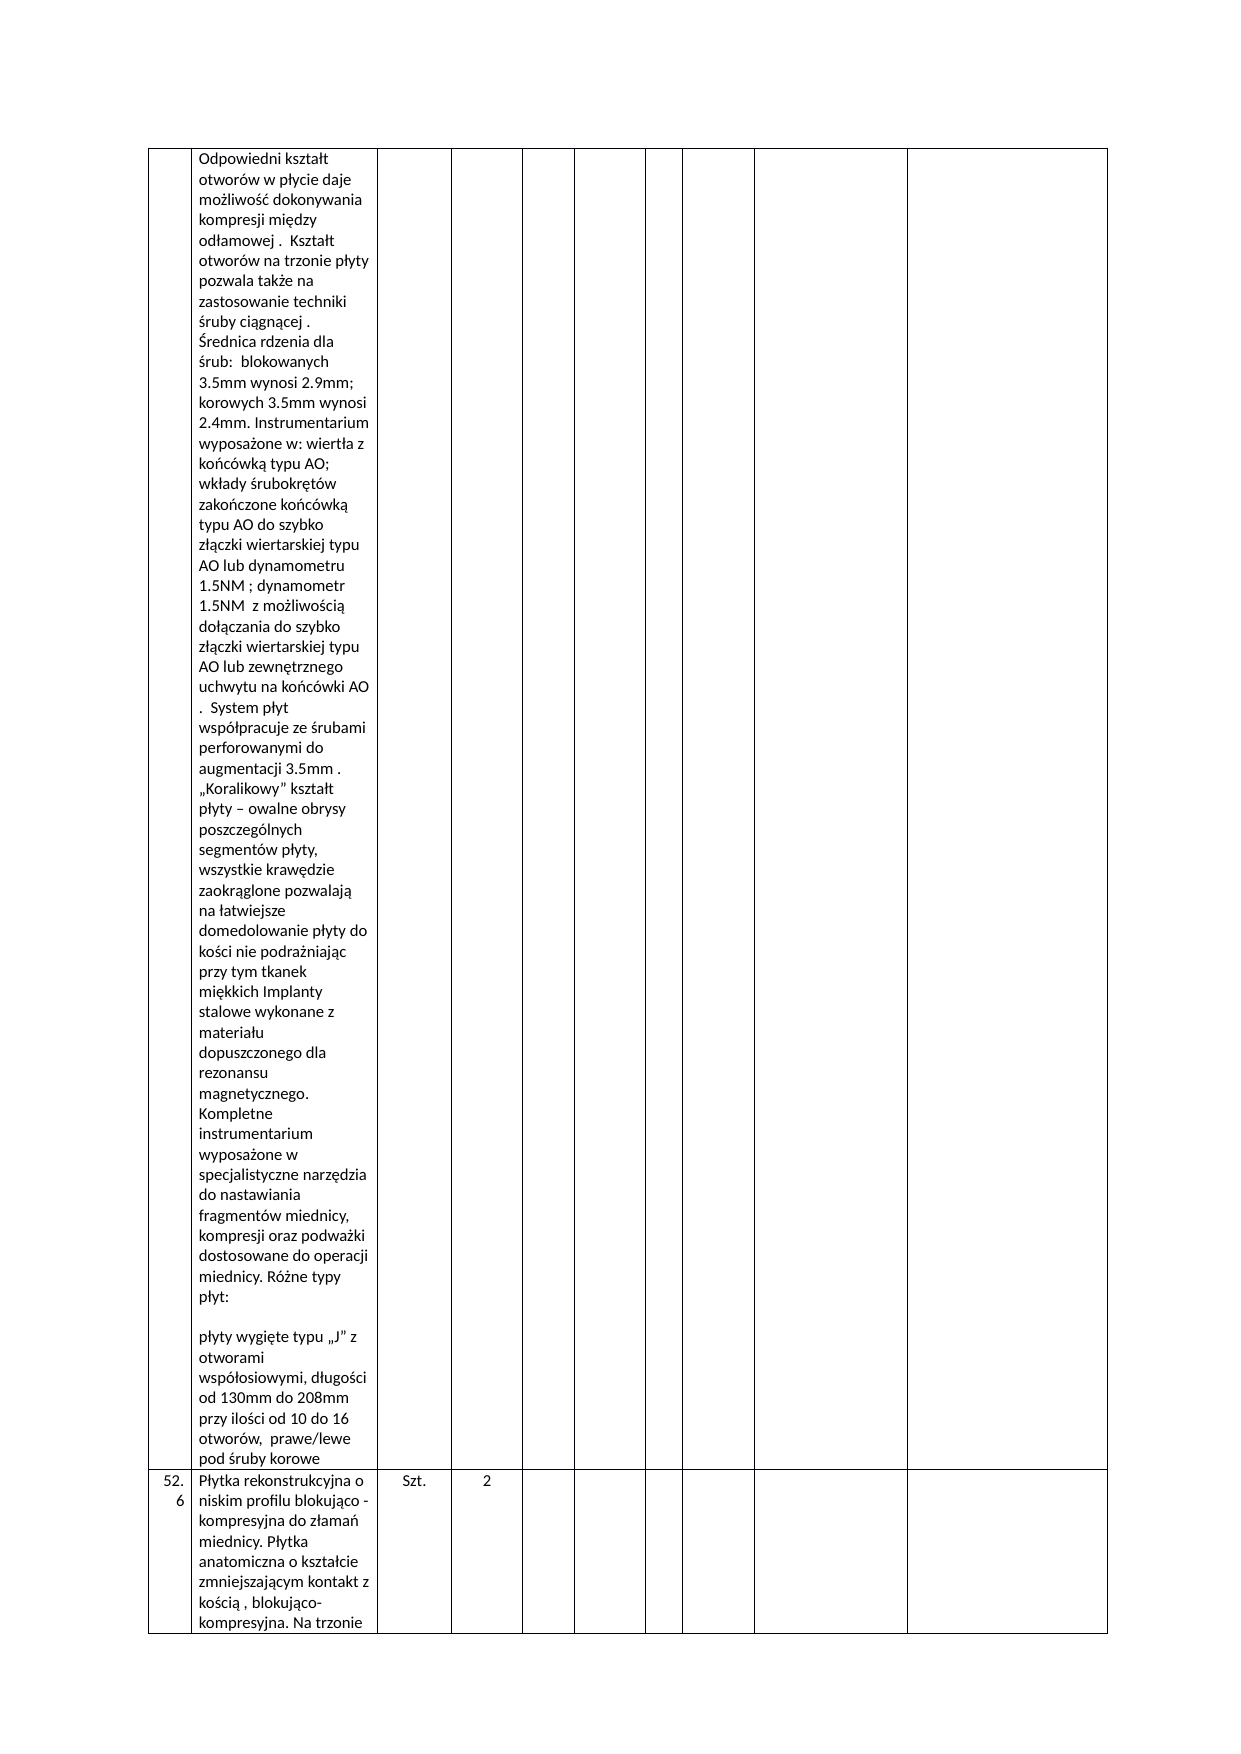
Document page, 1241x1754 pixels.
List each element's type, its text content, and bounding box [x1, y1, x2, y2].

table_cell [908, 149, 1107, 1469]
table_cell [523, 1470, 574, 1632]
table_cell 52.6 [149, 1470, 191, 1632]
table_cell Płytka rekonstrukcyjna o niskim profilu blokująco - kompresyjna do złamań miednicy. Płytka anatomiczna o kształcie zmniejszającym kontakt z kością , blokująco-kompresyjna. Na trzonie [192, 1470, 377, 1632]
table_cell [683, 149, 754, 1469]
table_cell [908, 1470, 1107, 1632]
table_cell Odpowiedni kształt otworów w płycie daje możliwość dokonywania kompresji między odłamowej . Kształt otworów na trzonie płyty pozwala także na zastosowanie techniki śruby ciągnącej . Średnica rdzenia dla śrub: blokowanych 3.5mm wynosi 2.9mm; korowych 3.5mm wynosi 2.4mm. Instrumentarium wyposażone w: wiertła z końcówką typu AO; wkłady śrubokrętów zakończone końcówką typu AO do szybko złączki wiertarskiej typu AO lub dynamometru 1.5NM ; dynamometr 1.5NM z możliwością dołączania do szybko złączki wiertarskiej typu AO lub zewnętrznego uchwytu na końcówki AO . System płyt współpracuje ze śrubami perforowanymi do augmentacji 3.5mm . „Koralikowy” kształt płyty – owalne obrysy poszczególnych segmentów płyty, wszystkie krawędzie zaokrąglone pozwalają na łatwiejsze domedolowanie płyty do kości nie podrażniając przy tym tkanek miękkich Implanty stalowe wykonane z materiału dopuszczonego dla rezonansu magnetycznego. Kompletne instrumentarium wyposażone w specjalistyczne narzędzia do nastawiania fragmentów miednicy, kompresji oraz podważki dostosowane do operacji miednicy. Różne typy płyt: płyty wygięte typu „J” z otworami współosiowymi, długości od 130mm do 208mm przy ilości od 10 do 16 otworów, prawe/lewe pod śruby korowe [192, 149, 377, 1469]
table_cell [575, 1470, 645, 1632]
table_cell [755, 1470, 907, 1632]
table_cell [755, 149, 907, 1469]
table_cell [149, 149, 191, 1469]
table_cell [523, 149, 574, 1469]
table_cell [646, 1470, 682, 1632]
table_cell [646, 149, 682, 1469]
table_cell [378, 149, 451, 1469]
table_cell 2 [452, 1470, 522, 1632]
table_cell [452, 149, 522, 1469]
table_cell [683, 1470, 754, 1632]
table_cell Szt. [378, 1470, 451, 1632]
table_cell [575, 149, 645, 1469]
